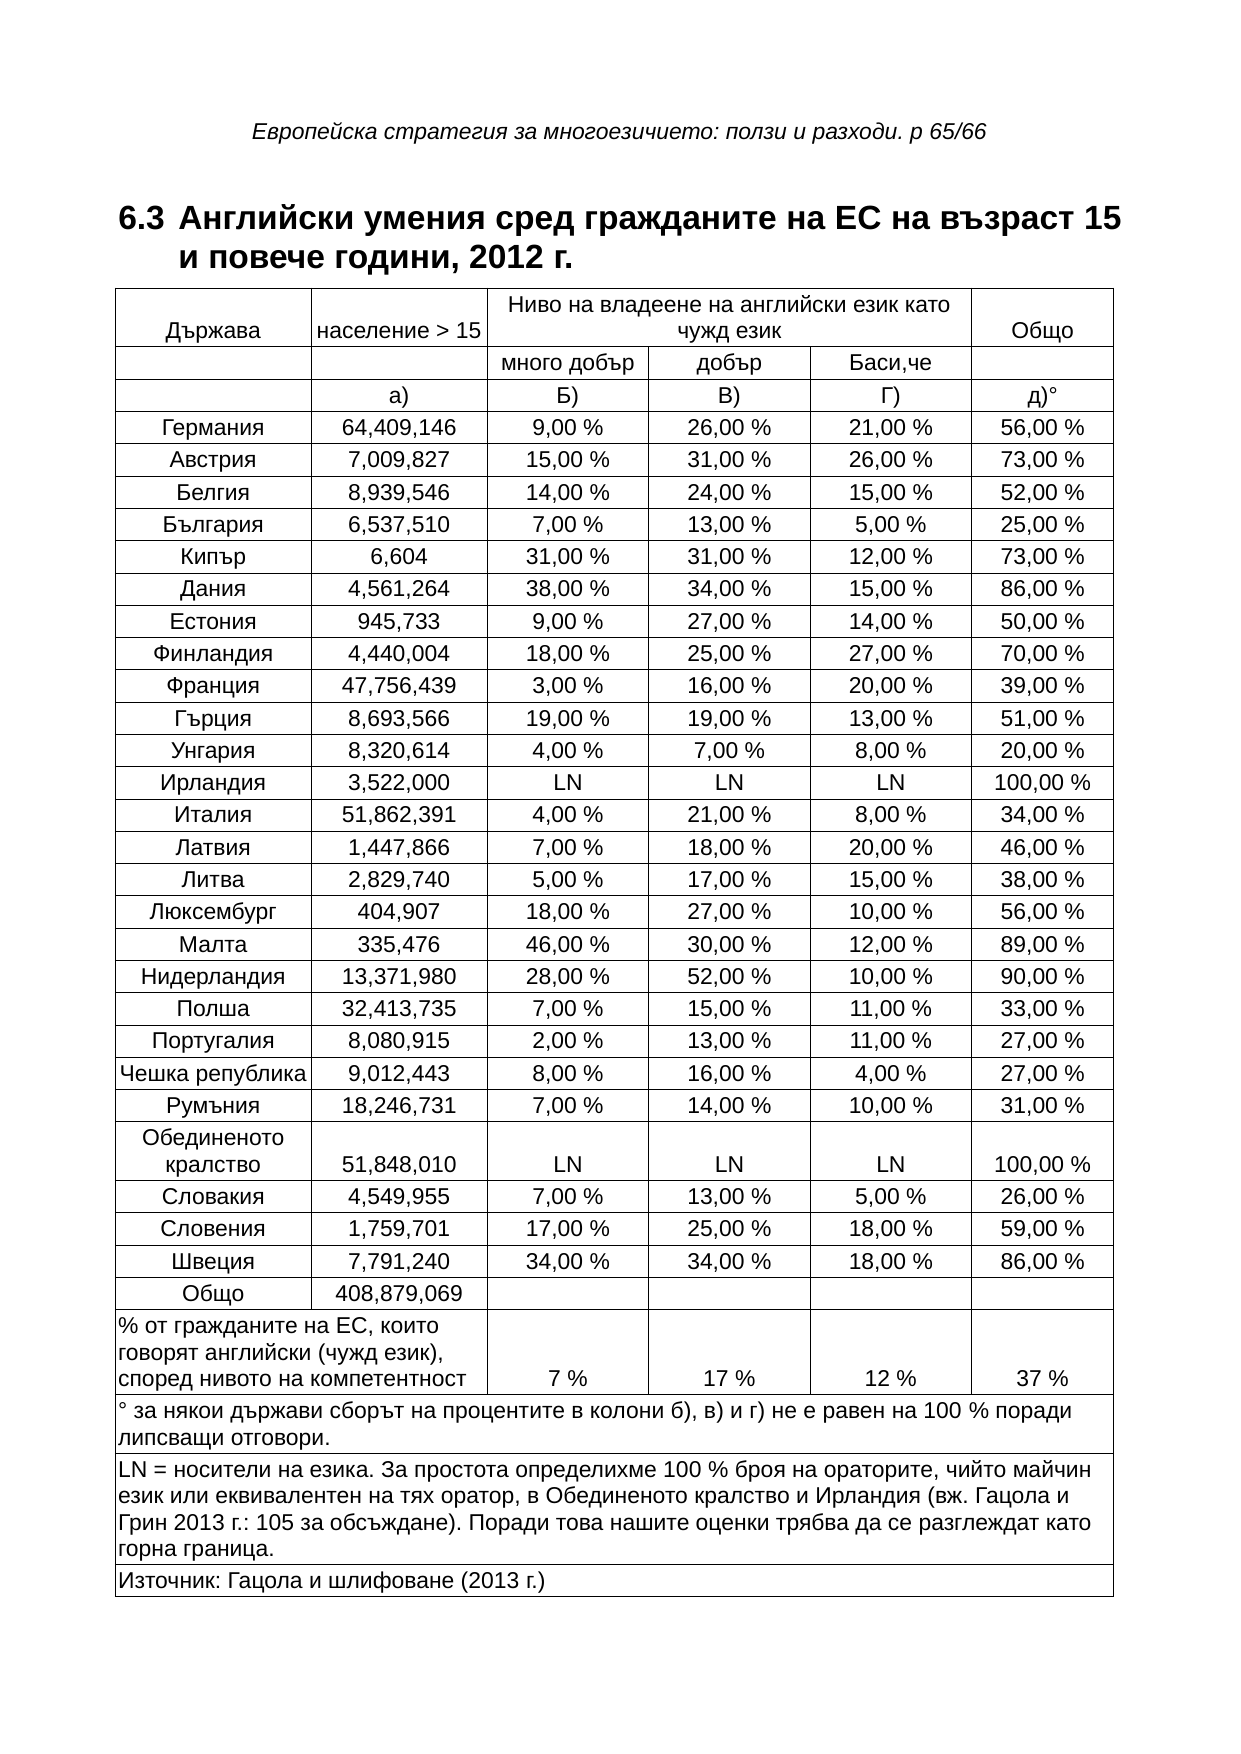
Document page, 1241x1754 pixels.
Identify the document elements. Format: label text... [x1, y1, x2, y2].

table_cell 10,00 % [811, 961, 971, 992]
table_cell 404 907 [312, 896, 487, 928]
table_cell 5,00 % [811, 509, 971, 540]
table_cell 12,00 % [811, 541, 971, 572]
table_cell 2,00 % [488, 1026, 648, 1057]
table_cell 47 756 439 [312, 670, 487, 702]
table_cell [116, 347, 311, 379]
table_cell Латвия [116, 832, 311, 863]
table_cell 8 320 614 [312, 735, 487, 766]
table_cell LN [488, 1122, 648, 1180]
table_cell 13,00 % [811, 703, 971, 734]
table_cell 10,00 % [811, 1090, 971, 1121]
table_cell Италия [116, 800, 311, 831]
table_cell 31,00 % [649, 444, 810, 476]
table_cell България [116, 509, 311, 540]
table_cell LN [811, 1122, 971, 1180]
table_cell 26,00 % [972, 1181, 1113, 1212]
table_cell Литва [116, 864, 311, 895]
table_cell Обединеното кралство [116, 1122, 311, 1180]
table_cell Швеция [116, 1246, 311, 1277]
table_cell 34,00 % [649, 1246, 810, 1277]
table_cell Нидерландия [116, 961, 311, 992]
table_header Ниво на владеене на английски език като чужд език [488, 289, 971, 346]
table_cell Б) [488, 380, 648, 411]
table_cell 19,00 % [488, 703, 648, 734]
table_cell 52,00 % [649, 961, 810, 992]
table_cell 7 791 240 [312, 1246, 487, 1277]
table_cell 27,00 % [972, 1026, 1113, 1057]
table_cell 70,00 % [972, 638, 1113, 669]
table_cell 27,00 % [649, 896, 810, 928]
table_cell 89,00 % [972, 929, 1113, 960]
table_cell 12,00 % [811, 929, 971, 960]
table_cell Източник: Гацола и шлифоване (2013 г.) [116, 1565, 1113, 1596]
table_cell [649, 1278, 810, 1309]
table_cell Чешка република [116, 1058, 311, 1089]
table_cell 46,00 % [972, 832, 1113, 863]
table_cell LN [649, 1122, 810, 1180]
table_cell 14,00 % [649, 1090, 810, 1121]
table_header население > 15 [312, 289, 487, 346]
table_cell 46,00 % [488, 929, 648, 960]
table_cell 20,00 % [811, 670, 971, 702]
table_cell 33,00 % [972, 993, 1113, 1024]
table_cell 17 % [649, 1310, 810, 1394]
table_cell 34,00 % [649, 574, 810, 605]
table_cell [488, 1278, 648, 1309]
table_cell 6 537 510 [312, 509, 487, 540]
table_cell 11,00 % [811, 993, 971, 1024]
table_cell 34,00 % [972, 800, 1113, 831]
table_cell 15,00 % [811, 864, 971, 895]
table_cell Малта [116, 929, 311, 960]
table_cell Полша [116, 993, 311, 1024]
table_cell 4 440 004 [312, 638, 487, 669]
table_cell Австрия [116, 444, 311, 476]
table_cell 9 012 443 [312, 1058, 487, 1089]
table_cell Румъния [116, 1090, 311, 1121]
table_cell Кипър [116, 541, 311, 572]
table_cell 86,00 % [972, 1246, 1113, 1277]
table_cell 4,00 % [488, 735, 648, 766]
table_cell 9,00 % [488, 606, 648, 637]
table_cell 31,00 % [972, 1090, 1113, 1121]
table_cell 8,00 % [811, 800, 971, 831]
table_cell 26,00 % [649, 412, 810, 443]
table_cell 5,00 % [488, 864, 648, 895]
table_cell 18,00 % [488, 638, 648, 669]
table_cell 18,00 % [811, 1213, 971, 1244]
table_cell 38,00 % [488, 574, 648, 605]
table_cell 32 413 735 [312, 993, 487, 1024]
table_cell 8,00 % [488, 1058, 648, 1089]
table_cell 37 % [972, 1310, 1113, 1394]
table_header Общо [972, 289, 1113, 346]
table_cell 39,00 % [972, 670, 1113, 702]
table_cell 4 549 955 [312, 1181, 487, 1212]
table_cell 59,00 % [972, 1213, 1113, 1244]
table_cell 1 759 701 [312, 1213, 487, 1244]
table_cell Люксембург [116, 896, 311, 928]
table_cell 335 476 [312, 929, 487, 960]
table_cell 20,00 % [811, 832, 971, 863]
table_cell Франция [116, 670, 311, 702]
table_cell 13,00 % [649, 1026, 810, 1057]
table_cell ° за някои държави сборът на процентите в колони б), в) и г) не е равен на 100 % поради липсващи отговори. [116, 1395, 1113, 1453]
table_cell 9,00 % [488, 412, 648, 443]
table_cell [972, 1278, 1113, 1309]
table_cell 16,00 % [649, 670, 810, 702]
table_cell Финландия [116, 638, 311, 669]
table_cell 15,00 % [811, 477, 971, 508]
table_cell 86,00 % [972, 574, 1113, 605]
table_cell 8 693 566 [312, 703, 487, 734]
table_cell Словакия [116, 1181, 311, 1212]
table_cell 51 862 391 [312, 800, 487, 831]
table_cell 100,00 % [972, 767, 1113, 798]
table_cell В) [649, 380, 810, 411]
table_cell 21,00 % [649, 800, 810, 831]
table_cell 4,00 % [811, 1058, 971, 1089]
table_cell 20,00 % [972, 735, 1113, 766]
table_cell 64 409 146 [312, 412, 487, 443]
table_cell [312, 347, 487, 379]
table_cell 25,00 % [649, 1213, 810, 1244]
table_cell Белгия [116, 477, 311, 508]
table_cell 15,00 % [811, 574, 971, 605]
table_cell 10,00 % [811, 896, 971, 928]
table_cell LN = носители на езика. За простота определихме 100 % броя на ораторите, чийто майчин език или еквивалентен на тях оратор, в Обединеното кралство и Ирландия (вж. Гацола и Грин 2013 г.: 105 за обсъждане). Поради това нашите оценки трябва да се разглеждат като горна граница. [116, 1454, 1113, 1564]
table_cell LN [488, 767, 648, 798]
table_cell 25,00 % [649, 638, 810, 669]
table_cell 30,00 % [649, 929, 810, 960]
table_cell [116, 380, 311, 411]
table_cell 7,00 % [488, 993, 648, 1024]
table_cell 18,00 % [649, 832, 810, 863]
table_cell 14,00 % [811, 606, 971, 637]
table_cell % от гражданите на ЕС, които говорят английски (чужд език), според нивото на компетентност [116, 1310, 487, 1394]
table_cell 4,00 % [488, 800, 648, 831]
table_cell LN [811, 767, 971, 798]
table_cell 7,00 % [488, 1090, 648, 1121]
table_cell 11,00 % [811, 1026, 971, 1057]
table_cell 25,00 % [972, 509, 1113, 540]
table_cell 7,00 % [649, 735, 810, 766]
table_cell 18,00 % [488, 896, 648, 928]
table_cell 27,00 % [811, 638, 971, 669]
table_cell [972, 347, 1113, 379]
table_cell 27,00 % [649, 606, 810, 637]
table_cell а) [312, 380, 487, 411]
table_cell 51,00 % [972, 703, 1113, 734]
table_cell 7 % [488, 1310, 648, 1394]
table_cell 56,00 % [972, 412, 1113, 443]
table_cell 13,00 % [649, 1181, 810, 1212]
table_cell Естония [116, 606, 311, 637]
table_cell 8 080 915 [312, 1026, 487, 1057]
table_cell 5,00 % [811, 1181, 971, 1212]
table_cell 14,00 % [488, 477, 648, 508]
table_cell 4 561 264 [312, 574, 487, 605]
table_cell Гърция [116, 703, 311, 734]
table_cell 31,00 % [649, 541, 810, 572]
table_cell 28,00 % [488, 961, 648, 992]
table_cell 7 009 827 [312, 444, 487, 476]
table_cell 56,00 % [972, 896, 1113, 928]
table_cell 27,00 % [972, 1058, 1113, 1089]
table_cell 16,00 % [649, 1058, 810, 1089]
table_cell 13,00 % [649, 509, 810, 540]
table_cell 12 % [811, 1310, 971, 1394]
table_cell 90,00 % [972, 961, 1113, 992]
table_cell 7,00 % [488, 1181, 648, 1212]
table_cell 24,00 % [649, 477, 810, 508]
table_cell Германия [116, 412, 311, 443]
table_cell Г) [811, 380, 971, 411]
table_cell 8,00 % [811, 735, 971, 766]
table_cell 73,00 % [972, 541, 1113, 572]
table_cell 50,00 % [972, 606, 1113, 637]
table_cell 6 604 [312, 541, 487, 572]
table_cell Унгария [116, 735, 311, 766]
table_cell 7,00 % [488, 832, 648, 863]
table_cell много добър [488, 347, 648, 379]
table_cell 18 246 731 [312, 1090, 487, 1121]
table_cell Общо [116, 1278, 311, 1309]
table_cell 18,00 % [811, 1246, 971, 1277]
table_cell 38,00 % [972, 864, 1113, 895]
table_cell 52,00 % [972, 477, 1113, 508]
table_cell 100,00 % [972, 1122, 1113, 1180]
table_cell Словения [116, 1213, 311, 1244]
table_cell д)° [972, 380, 1113, 411]
table_cell 3,00 % [488, 670, 648, 702]
table_header Държава [116, 289, 311, 346]
table_cell 408 879 069 [312, 1278, 487, 1309]
table_cell 26,00 % [811, 444, 971, 476]
table_cell 1 447 866 [312, 832, 487, 863]
table_cell 15,00 % [649, 993, 810, 1024]
table_cell Ирландия [116, 767, 311, 798]
table_cell 51 848 010 [312, 1122, 487, 1180]
table_cell 17,00 % [488, 1213, 648, 1244]
table_cell 7,00 % [488, 509, 648, 540]
table_cell 34,00 % [488, 1246, 648, 1277]
table_cell 19,00 % [649, 703, 810, 734]
table_cell LN [649, 767, 810, 798]
subtitle Английски умения сред гражданите на ЕС на възраст 15 и повече години, 2012 г. [118, 198, 1122, 275]
table_cell 2 829 740 [312, 864, 487, 895]
table_cell 73,00 % [972, 444, 1113, 476]
table_cell 15,00 % [488, 444, 648, 476]
table_cell 13 371 980 [312, 961, 487, 992]
table_cell Баси,че [811, 347, 971, 379]
table_cell 21,00 % [811, 412, 971, 443]
table_cell 17,00 % [649, 864, 810, 895]
table_cell 8 939 546 [312, 477, 487, 508]
table_cell Дания [116, 574, 311, 605]
table_cell 3 522 000 [312, 767, 487, 798]
table_cell 945 733 [312, 606, 487, 637]
table_cell 31,00 % [488, 541, 648, 572]
table_cell [811, 1278, 971, 1309]
table_cell Португалия [116, 1026, 311, 1057]
table_cell добър [649, 347, 810, 379]
